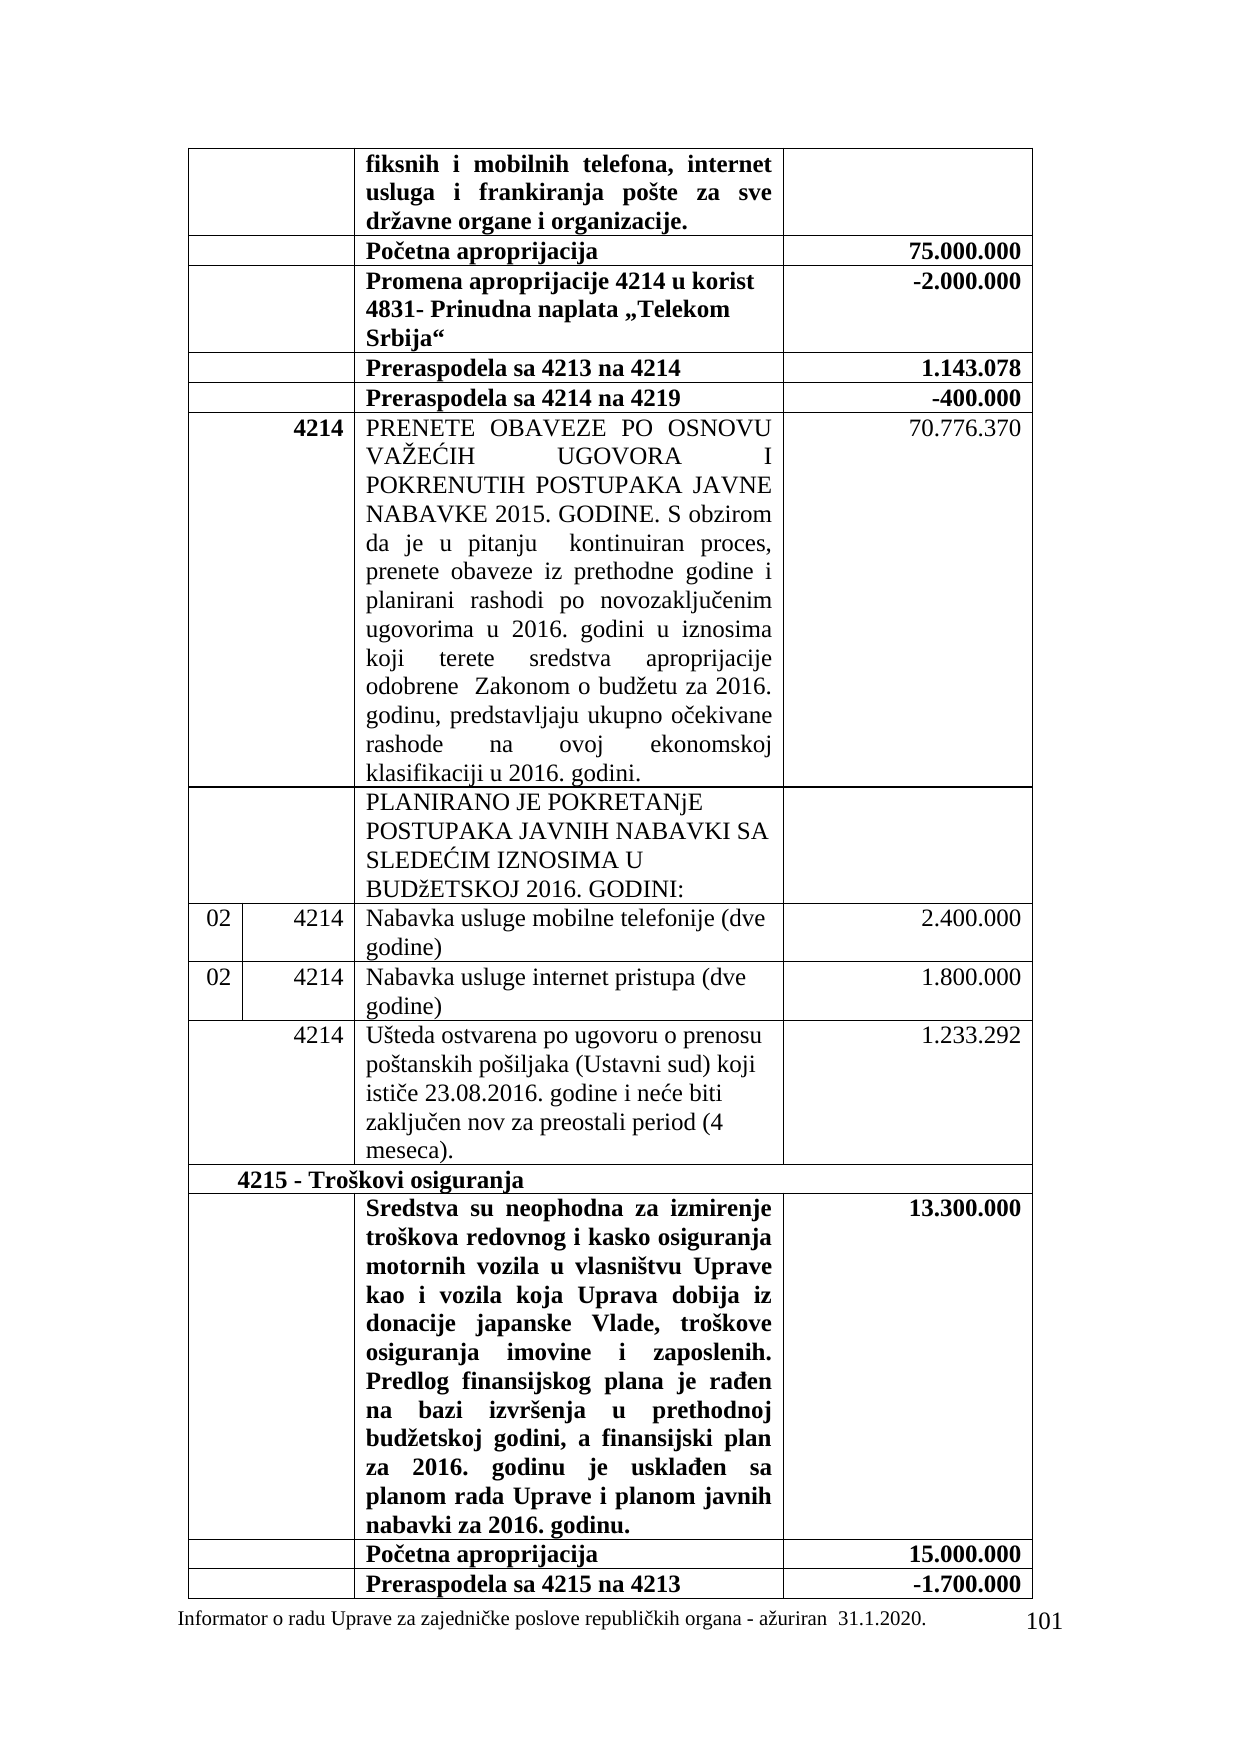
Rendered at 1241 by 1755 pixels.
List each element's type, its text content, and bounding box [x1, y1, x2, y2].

table_cell -400.000 [784, 383, 1032, 412]
table_cell [189, 149, 354, 235]
table_cell [1033, 265, 1074, 352]
table_cell 70.776.370 [784, 413, 1032, 786]
table_cell [1033, 1020, 1074, 1164]
table_cell [189, 236, 354, 265]
table_cell Preraspodela sa 4213 na 4214 [355, 353, 783, 382]
table_cell [1033, 1164, 1074, 1192]
table_cell [189, 1569, 354, 1598]
table_cell 4214 [189, 1021, 354, 1164]
table_cell [1033, 786, 1074, 902]
table_cell [1033, 412, 1074, 786]
table_cell Preraspodela sa 4214 na 4219 [355, 383, 783, 412]
table_cell 4214 [243, 904, 354, 961]
table_cell 15.000.000 [784, 1540, 1032, 1568]
table_cell 4214 [189, 413, 354, 786]
table_cell [1033, 382, 1074, 412]
table_cell -2.000.000 [784, 266, 1032, 352]
table_cell 02 [189, 962, 242, 1019]
table_cell 4215 - Troškovi osiguranja [189, 1165, 1032, 1192]
table_cell [1033, 235, 1074, 265]
table_cell [784, 149, 1032, 235]
table_cell Promena aproprijacije 4214 u korist 4831- Prinudna naplata „Telekom Srbija“ [355, 266, 783, 352]
table_cell 1.233.292 [784, 1021, 1032, 1164]
table_cell [1033, 1568, 1074, 1598]
table_cell [784, 788, 1032, 902]
table_cell 13.300.000 [784, 1194, 1032, 1538]
table_cell [1033, 1193, 1074, 1538]
table_cell Ušteda ostvarena po ugovoru o prenosu poštanskih pošilјaka (Ustavni sud) koji ističe 23.08.2016. godine i neće biti zaklјučen nov za preostali period (4 meseca). [355, 1021, 783, 1164]
table_cell 4214 [243, 962, 354, 1019]
table_cell Nabavka usluge internet pristupa (dve godine) [355, 962, 783, 1019]
table_cell fiksnih i mobilnih telefona, internet usluga i frankiranja pošte za sve državne organe i organizacije. [355, 149, 783, 235]
table_cell 02 [189, 904, 242, 961]
table_cell [189, 1540, 354, 1568]
table_cell [1033, 352, 1074, 382]
table_cell Početna aproprijacija [355, 1540, 783, 1568]
table_cell [1033, 1539, 1074, 1568]
table_cell [1033, 148, 1074, 235]
table_cell [189, 353, 354, 382]
table_cell 75.000.000 [784, 236, 1032, 265]
table_cell [189, 1194, 354, 1538]
table_cell [1033, 903, 1074, 961]
table_cell Preraspodela sa 4215 na 4213 [355, 1569, 783, 1598]
table_cell Sredstva su neophodna za izmirenje troškova redovnog i kasko osiguranja motornih vozila u vlasništvu Uprave kao i vozila koja Uprava dobija iz donacije japanske Vlade, troškove osiguranja imovine i zaposlenih. Predlog finansijskog plana je rađen na bazi izvršenja u prethodnoj budžetskoj godini, a finansijski plan za 2016. godinu je usklađen sa planom rada Uprave i planom javnih nabavki za 2016. godinu. [355, 1194, 783, 1538]
table_cell 2.400.000 [784, 904, 1032, 961]
table_cell [1033, 961, 1074, 1019]
table_cell 1.143.078 [784, 353, 1032, 382]
table_cell Početna aproprijacija [355, 236, 783, 265]
table_cell Nabavka usluge mobilne telefonije (dve godine) [355, 904, 783, 961]
table_cell 1.800.000 [784, 962, 1032, 1019]
table_cell -1.700.000 [784, 1569, 1032, 1598]
table_cell PLANIRANO JE POKRETANјE POSTUPAKA JAVNIH NABAVKI SA SLEDEĆIM IZNOSIMA U BUDžETSKOJ 2016. GODINI: [355, 788, 783, 902]
table_cell [189, 266, 354, 352]
table_cell [189, 788, 354, 902]
table_cell PRENETE OBAVEZE PO OSNOVU VAŽEĆIH UGOVORA I POKRENUTIH POSTUPAKA JAVNE NABAVKE 2015. GODINE. S obzirom da je u pitanju kontinuiran proces, prenete obaveze iz prethodne godine i planirani rashodi po novozaklјučenim ugovorima u 2016. godini u iznosima koji terete sredstva aproprijacije odobrene Zakonom o budžetu za 2016. godinu, predstavlјaju ukupno očekivane rashode na ovoj ekonomskoj klasifikaciji u 2016. godini. [355, 413, 783, 786]
table_cell [189, 383, 354, 412]
